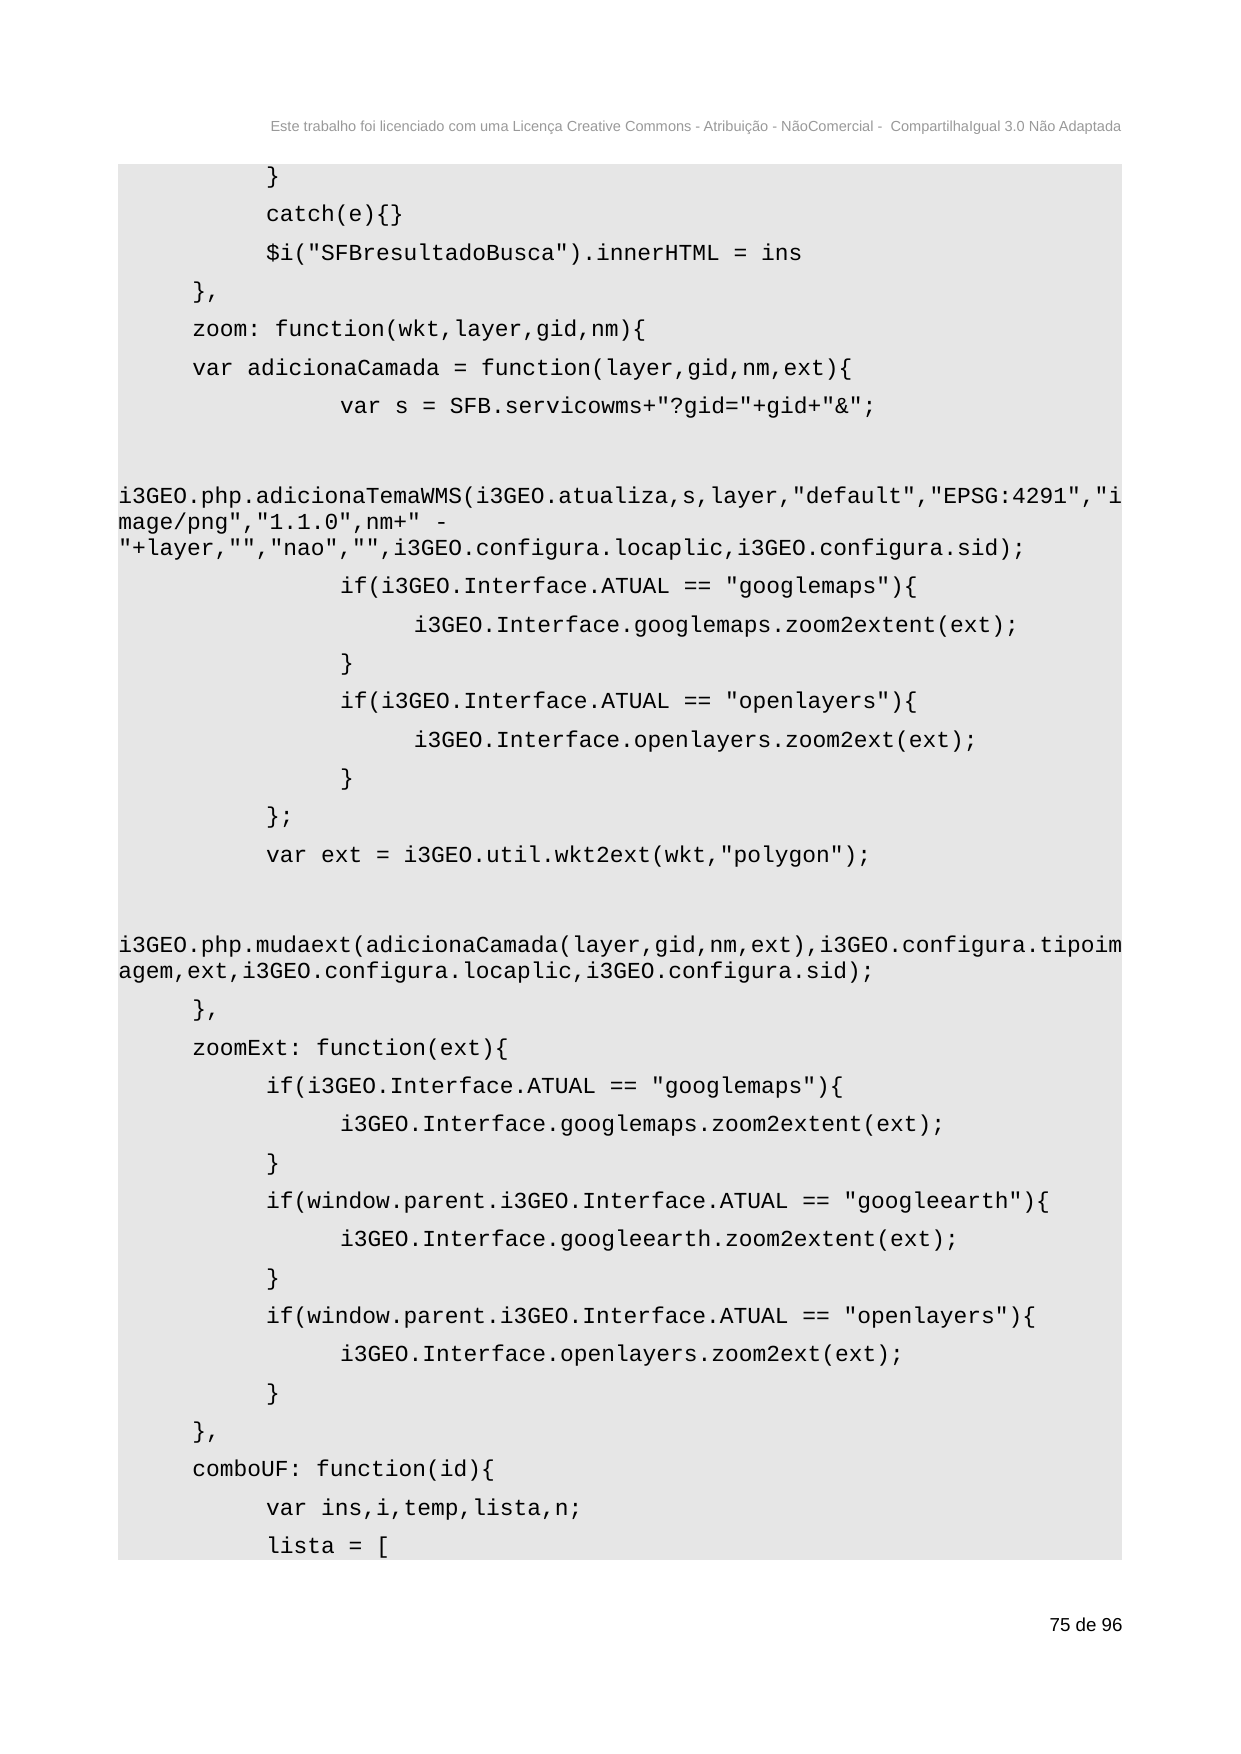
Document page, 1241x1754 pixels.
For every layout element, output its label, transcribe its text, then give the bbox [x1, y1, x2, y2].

text i3GEO.php.mudaext(adicionaCamada(layer,gid,nm,ext),i3GEO.configura.tipoimagem,ext,i3GEO.configura.locaplic,i3GEO.configura.sid); [118, 881, 1122, 985]
text lista = [ [118, 1534, 1122, 1560]
text if(i3GEO.Interface.ATUAL == "openlayers"){ [118, 690, 1122, 716]
text } [118, 1151, 1122, 1177]
text i3GEO.Interface.googlemaps.zoom2extent(ext); [118, 1113, 1122, 1138]
text zoomExt: function(ext){ [118, 1036, 1122, 1062]
text comboUF: function(id){ [118, 1458, 1122, 1483]
text var s = SFB.servicowms+"?gid="+gid+"&"; [118, 394, 1122, 420]
text } [118, 1381, 1122, 1407]
text i3GEO.Interface.openlayers.zoom2ext(ext); [118, 1343, 1122, 1368]
text i3GEO.Interface.openlayers.zoom2ext(ext); [118, 728, 1122, 754]
text if(window.parent.i3GEO.Interface.ATUAL == "openlayers"){ [118, 1304, 1122, 1330]
text if(window.parent.i3GEO.Interface.ATUAL == "googleearth"){ [118, 1189, 1122, 1215]
text } [118, 651, 1122, 677]
text if(i3GEO.Interface.ATUAL == "googlemaps"){ [118, 575, 1122, 601]
text }, [118, 1419, 1122, 1445]
text var ins,i,temp,lista,n; [118, 1496, 1122, 1522]
text }, [118, 279, 1122, 305]
text }; [118, 805, 1122, 831]
text } [118, 164, 1122, 190]
text } [118, 766, 1122, 792]
text $i("SFBresultadoBusca").innerHTML = ins [118, 241, 1122, 267]
text i3GEO.php.adicionaTemaWMS(i3GEO.atualiza,s,layer,"default","EPSG:4291","image/png","1.1.0",nm+" - "+layer,"","nao","",i3GEO.configura.locaplic,i3GEO.configura.sid); [118, 433, 1122, 562]
text var adicionaCamada = function(layer,gid,nm,ext){ [118, 356, 1122, 382]
text }, [118, 998, 1122, 1023]
text catch(e){} [118, 203, 1122, 229]
text zoom: function(wkt,layer,gid,nm){ [118, 318, 1122, 344]
text var ext = i3GEO.util.wkt2ext(wkt,"polygon"); [118, 843, 1122, 869]
text i3GEO.Interface.googlemaps.zoom2extent(ext); [118, 613, 1122, 639]
text } [118, 1266, 1122, 1292]
text if(i3GEO.Interface.ATUAL == "googlemaps"){ [118, 1074, 1122, 1100]
text i3GEO.Interface.googleearth.zoom2extent(ext); [118, 1228, 1122, 1253]
